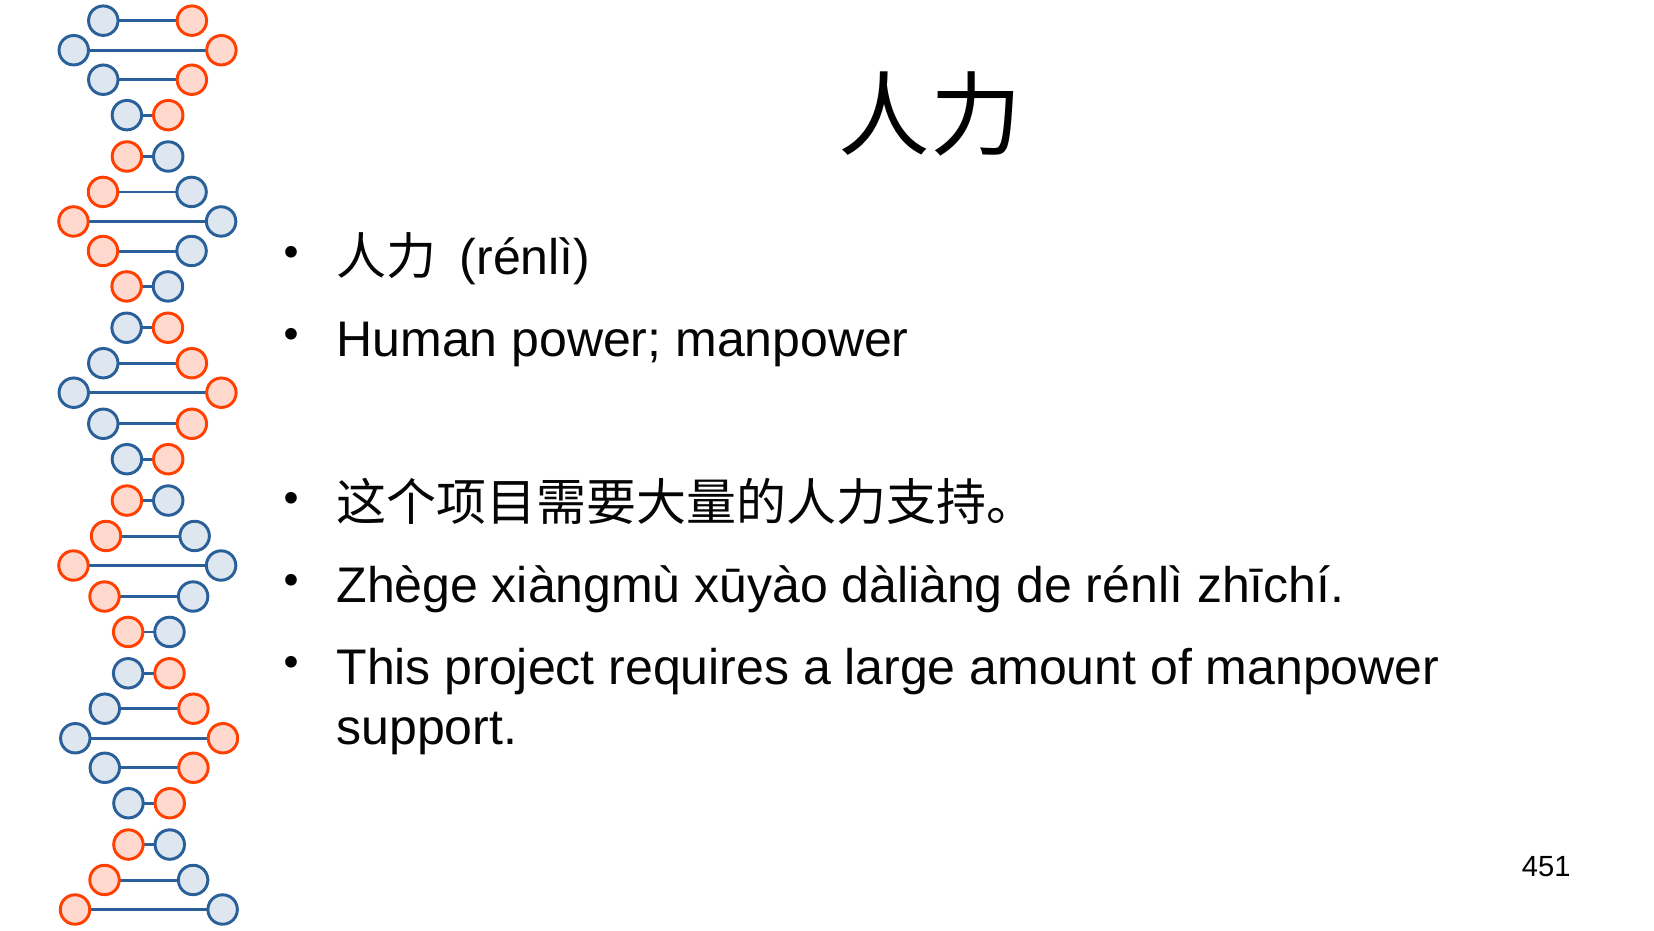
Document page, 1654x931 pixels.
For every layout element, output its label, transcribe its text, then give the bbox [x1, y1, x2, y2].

title 人力 [265, 35, 1595, 189]
list 人力 (rénlì) Human power; manpower 这个项目需要大量的人力支持。 Zhège xiàngmù xūyào dàliàng de rénlì zhīchí. This project requires a large amount of manpower support. [265, 224, 1595, 764]
